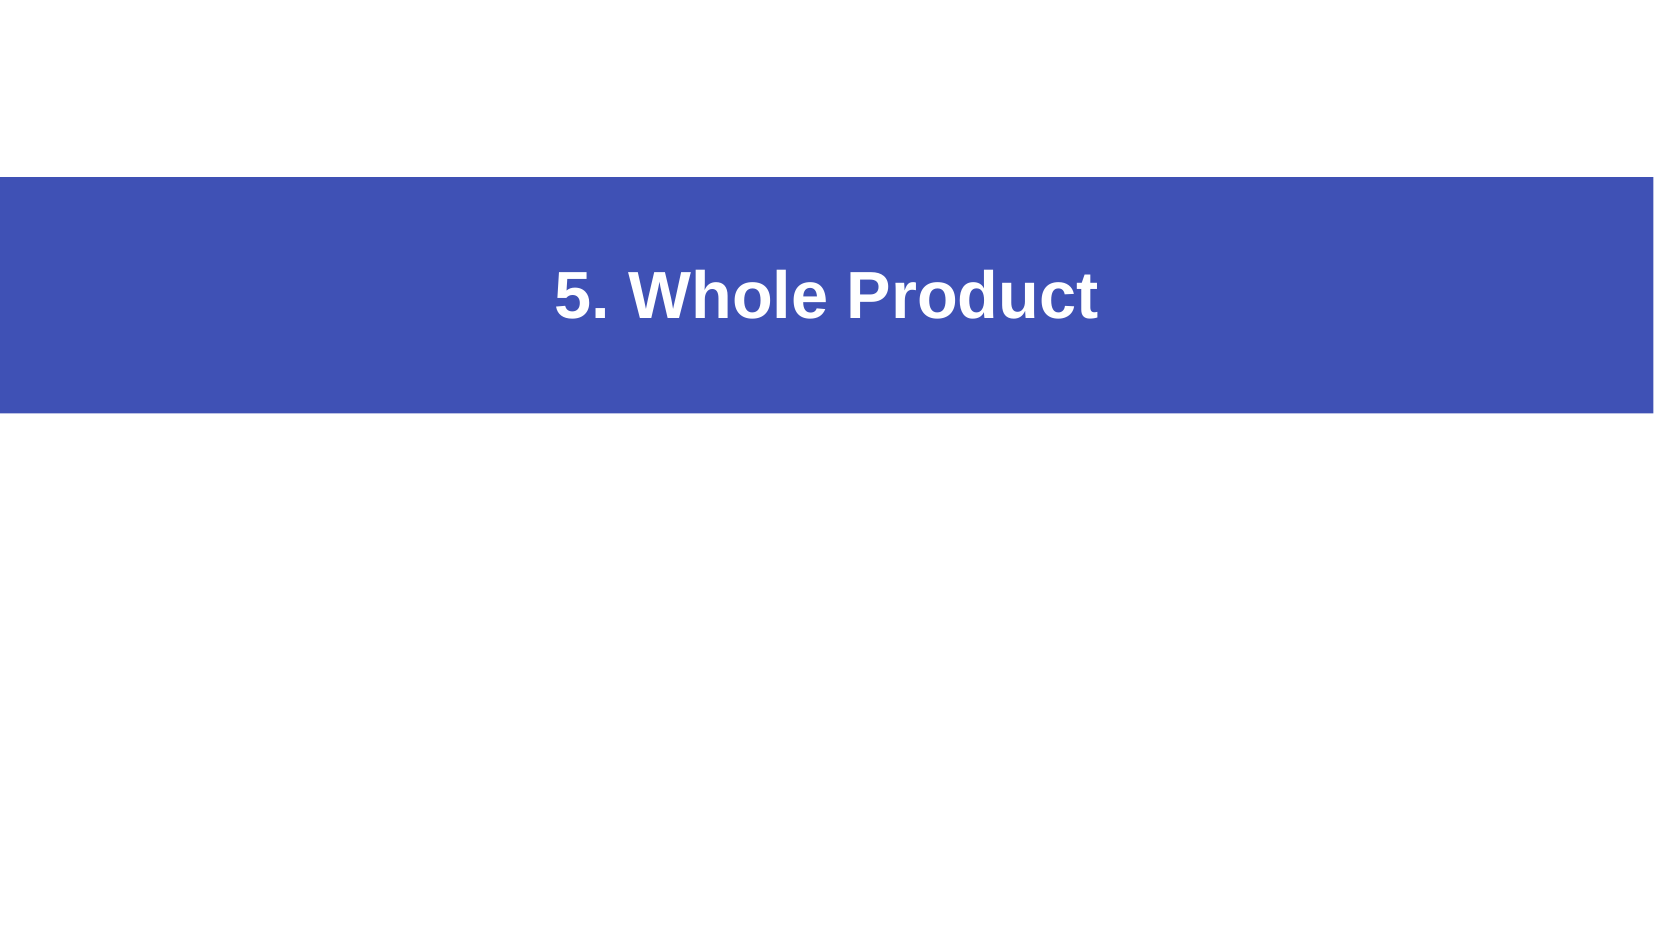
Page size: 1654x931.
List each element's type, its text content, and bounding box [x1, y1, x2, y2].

title 5. Whole Product [0, 177, 1654, 414]
